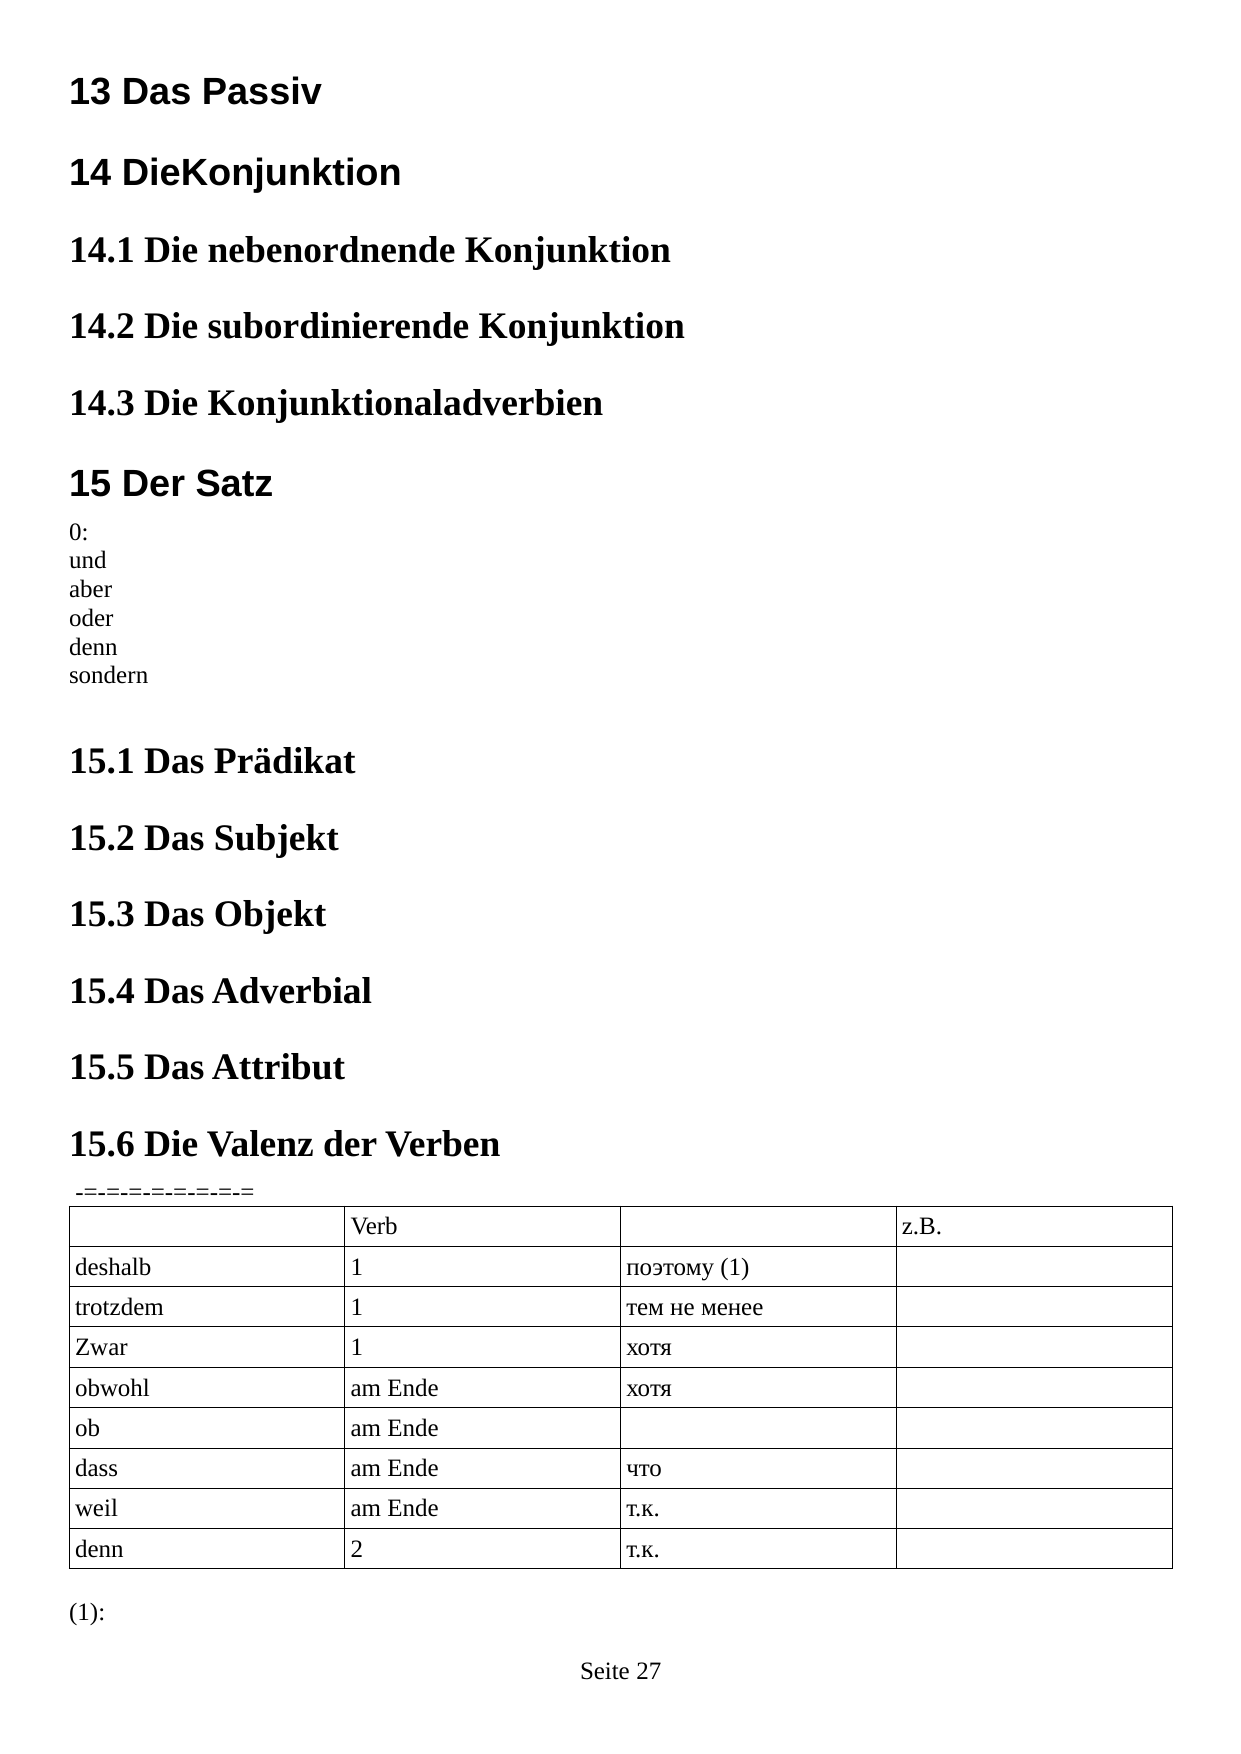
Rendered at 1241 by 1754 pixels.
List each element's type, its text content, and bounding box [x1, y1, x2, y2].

subtitle 15.3 Das Objekt [69, 892, 1172, 935]
text aber [69, 574, 1172, 603]
table_cell 1 [345, 1287, 620, 1326]
table_cell am Ende [345, 1489, 620, 1528]
table_cell [897, 1408, 1172, 1447]
table_header [70, 1207, 344, 1246]
table_cell [897, 1449, 1172, 1488]
table_cell 1 [345, 1247, 620, 1286]
table_cell [897, 1529, 1172, 1568]
table_cell [897, 1368, 1172, 1407]
table_cell 1 [345, 1327, 620, 1367]
text 0: [69, 517, 1172, 546]
table_cell хотя [621, 1368, 896, 1407]
subtitle 14.1 Die nebenordnende Konjunktion [69, 227, 1172, 270]
table_cell am Ende [345, 1449, 620, 1488]
table_cell что [621, 1449, 896, 1488]
text und [69, 546, 1172, 574]
table_cell [897, 1247, 1172, 1286]
table_cell [897, 1287, 1172, 1326]
table_cell dass [70, 1449, 344, 1488]
table_cell поэтому (1) [621, 1247, 896, 1286]
table_cell т.к. [621, 1489, 896, 1528]
table_header [621, 1207, 896, 1246]
subtitle 15 Der Satz [69, 461, 1172, 504]
text sondern [69, 661, 1172, 689]
table_header Verb [345, 1207, 620, 1246]
subtitle 15.5 Das Attribut [69, 1045, 1172, 1088]
table_cell obwohl [70, 1368, 344, 1407]
table_cell am Ende [345, 1368, 620, 1407]
table_cell trotzdem [70, 1287, 344, 1326]
subtitle 15.2 Das Subjekt [69, 815, 1172, 858]
table_cell тем не менее [621, 1287, 896, 1326]
table_cell denn [70, 1529, 344, 1568]
table_cell [897, 1489, 1172, 1528]
text -=-=-=-=-=-=-=-= [69, 1177, 1172, 1206]
subtitle 13 Das Passiv [69, 69, 1172, 113]
table_cell т.к. [621, 1529, 896, 1568]
table_cell хотя [621, 1327, 896, 1367]
subtitle 14.2 Die subordinierende Konjunktion [69, 303, 1172, 347]
table_cell Zwar [70, 1327, 344, 1367]
text denn [69, 632, 1172, 661]
subtitle 15.1 Das Prädikat [69, 739, 1172, 782]
table_cell am Ende [345, 1408, 620, 1447]
table_cell ob [70, 1408, 344, 1447]
subtitle 14 DieKonjunktion [69, 150, 1172, 194]
table_cell [897, 1327, 1172, 1367]
text (1): [69, 1597, 1172, 1626]
table_header z.B. [897, 1207, 1172, 1246]
subtitle 15.6 Die Valenz der Verben [69, 1121, 1172, 1164]
table_cell deshalb [70, 1247, 344, 1286]
table_cell 2 [345, 1529, 620, 1568]
text oder [69, 603, 1172, 632]
table_cell [621, 1408, 896, 1447]
table_cell weil [70, 1489, 344, 1528]
subtitle 14.3 Die Konjunktionaladverbien [69, 380, 1172, 423]
subtitle 15.4 Das Adverbial [69, 968, 1172, 1011]
